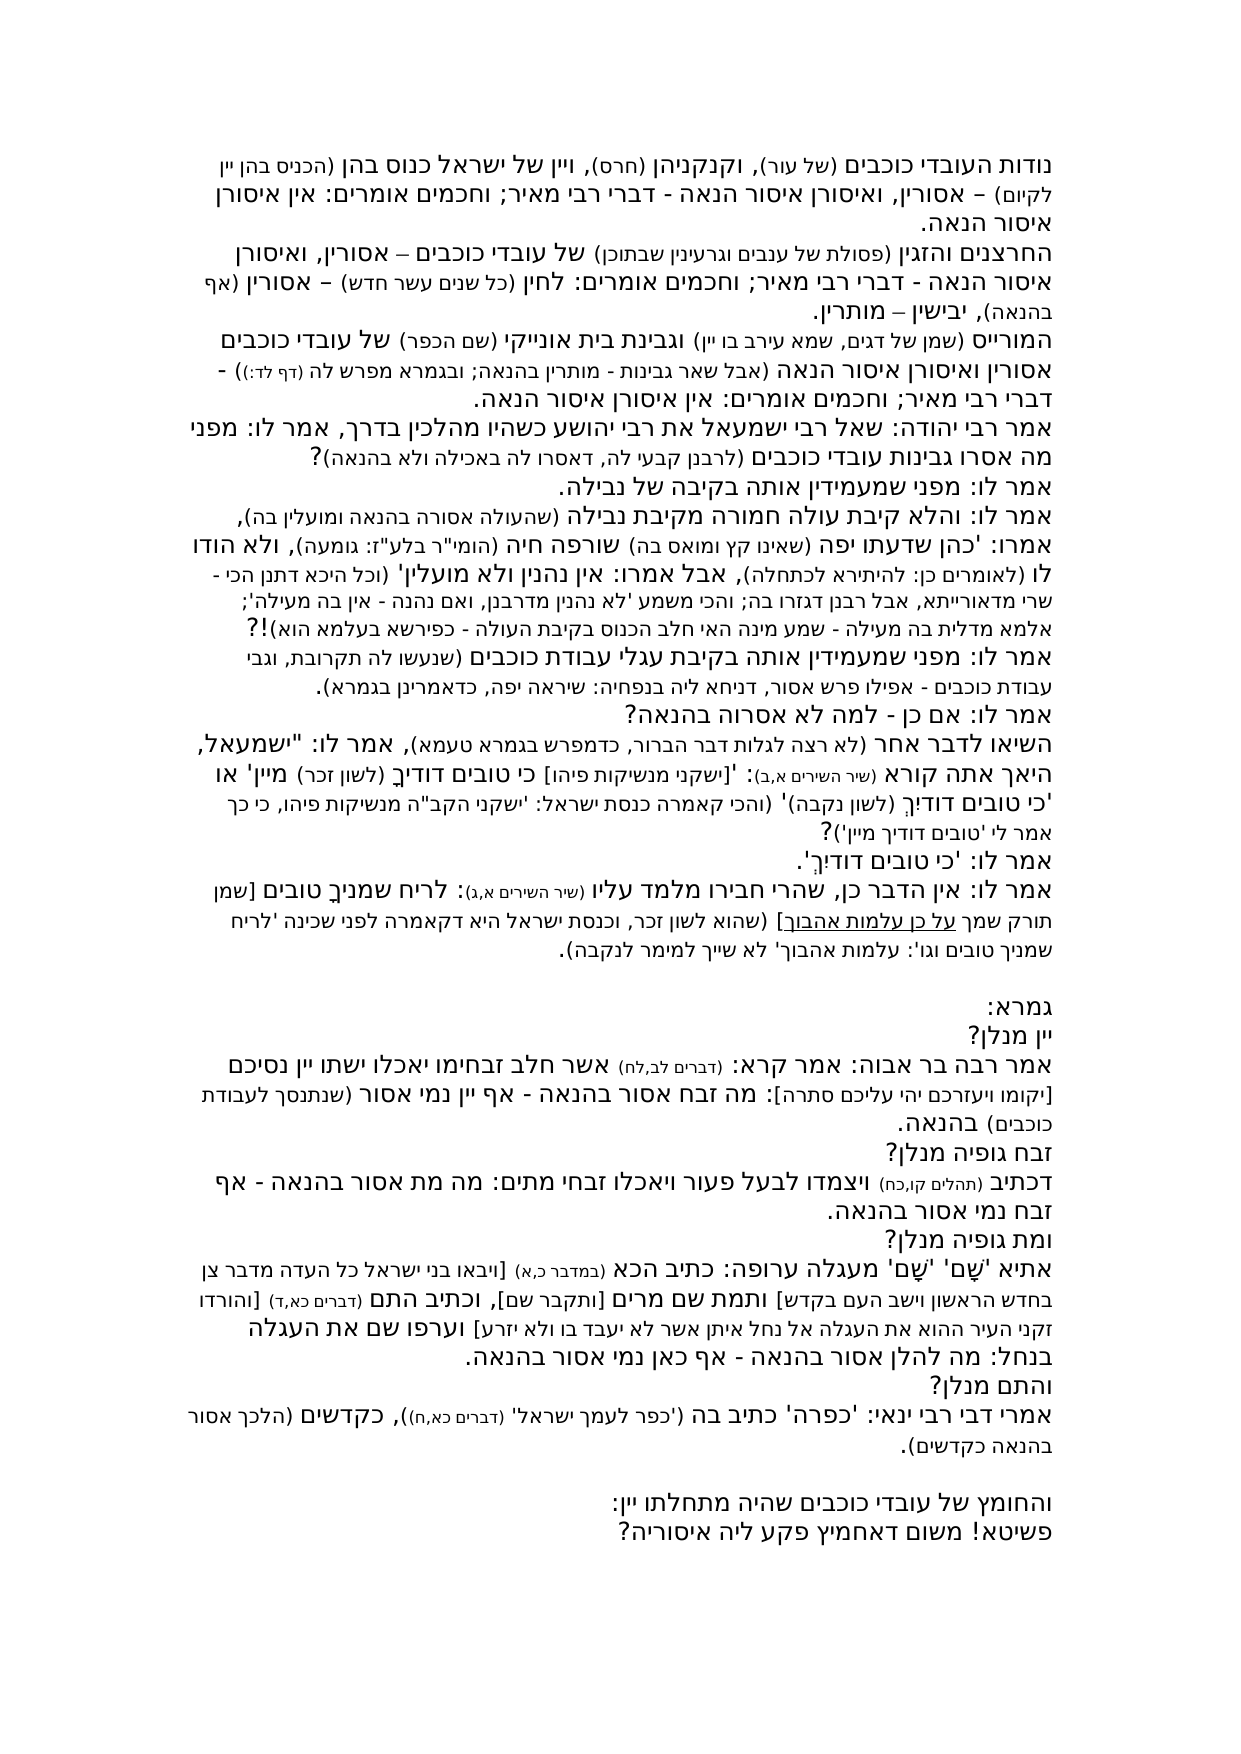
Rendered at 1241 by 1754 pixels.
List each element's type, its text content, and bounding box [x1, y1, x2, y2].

text יין מנלן? [187, 1021, 1053, 1050]
text אמר רבה בר אבוה: אמר קרא: (דברים לב,לח) אשר חלב זבחימו יאכלו ישתו יין נסיכם [יקומו ויעזרכם יהי עליכם סתרה]: מה זבח אסור בהנאה - אף יין נמי אסור (שנתנסך לעבודת כוכבים) בהנאה. [187, 1050, 1053, 1138]
text פשיטא! משום דאחמיץ פקע ליה איסוריה? [187, 1517, 1053, 1546]
text גמרא: [187, 992, 1053, 1021]
text אמר לו: מפני שמעמידין אותה בקיבה של נבילה. [187, 472, 1053, 501]
text נודות העובדי כוכבים (של עור), וקנקניהן (חרס), ויין של ישראל כנוס בהן (הכניס בהן יין לקיום) – אסורין, ואיסורן איסור הנאה - דברי רבי מאיר; וחכמים אומרים: אין איסורן איסור הנאה. [187, 150, 1053, 238]
text אמר לו: 'כי טובים דודיִךְ'. [187, 846, 1053, 876]
text אמר לו: אין הדבר כן, שהרי חבירו מלמד עליו (שיר השירים א,ג): לריח שמניךָ טובים [שמן תורק שמך על כן עלמות אהבוך] (שהוא לשון זכר, וכנסת ישראל היא דקאמרה לפני שכינה 'לריח שמניך טובים וגו': עלמות אהבוך' לא שייך למימר לנקבה). [187, 876, 1053, 963]
text ומת גופיה מנלן? [187, 1225, 1053, 1254]
text אמר לו: והלא קיבת עולה חמורה מקיבת נבילה (שהעולה אסורה בהנאה ומועלין בה), אמרו: 'כהן שדעתו יפה (שאינו קץ ומואס בה) שורפה חיה (הומי"ר בלע"ז: גומעה), ולא הודו לו (לאומרים כן: להיתירא לכתחלה), אבל אמרו: אין נהנין ולא מועלין' (וכל היכא דתנן הכי - שרי מדאורייתא, אבל רבנן דגזרו בה; והכי משמע 'לא נהנין מדרבנן, ואם נהנה - אין בה מעילה'; אלמא מדלית בה מעילה - שמע מינה האי חלב הכנוס בקיבת העולה - כפירשא בעלמא הוא)!? [187, 501, 1053, 642]
text זבח גופיה מנלן? [187, 1138, 1053, 1167]
text החרצנים והזגין (פסולת של ענבים וגרעינין שבתוכן) של עובדי כוכבים – אסורין, ואיסורן איסור הנאה - דברי רבי מאיר; וחכמים אומרים: לחין (כל שנים עשר חדש) – אסורין (אף בהנאה), יבישין – מותרין. [187, 238, 1053, 326]
text והתם מנלן? [187, 1372, 1053, 1401]
text המורייס (שמן של דגים, שמא עירב בו יין) וגבינת בית אונייקי (שם הכפר) של עובדי כוכבים אסורין ואיסורן איסור הנאה (אבל שאר גבינות - מותרין בהנאה; ובגמרא מפרש לה (דף לד:)) - דברי רבי מאיר; וחכמים אומרים: אין איסורן איסור הנאה. [187, 326, 1053, 413]
text והחומץ של עובדי כוכבים שהיה מתחלתו יין: [187, 1488, 1053, 1517]
text אמרי דבי רבי ינאי: 'כפרה' כתיב בה ('כפר לעמך ישראל' (דברים כא,ח)), כקדשים (הלכך אסור בהנאה כקדשים). [187, 1401, 1053, 1459]
text אמר לו: אם כן - למה לא אסרוה בהנאה? [187, 700, 1053, 729]
text השיאו לדבר אחר (לא רצה לגלות דבר הברור, כדמפרש בגמרא טעמא), אמר לו: "ישמעאל, היאך אתה קורא (שיר השירים א,ב): '[ישקני מנשיקות פיהו] כי טובים דודיךָ (לשון זכר) מיין' או 'כי טובים דודיִךְ (לשון נקבה)' (והכי קאמרה כנסת ישראל: 'ישקני הקב"ה מנשיקות פיהו, כי כך אמר לי 'טובים דודיך מיין')? [187, 729, 1053, 846]
text אמר רבי יהודה: שאל רבי ישמעאל את רבי יהושע כשהיו מהלכין בדרך, אמר לו: מפני מה אסרו גבינות עובדי כוכבים (לרבנן קבעי לה, דאסרו לה באכילה ולא בהנאה)? [187, 413, 1053, 472]
text אמר לו: מפני שמעמידין אותה בקיבת עגלי עבודת כוכבים (שנעשו לה תקרובת, וגבי עבודת כוכבים - אפילו פרש אסור, דניחא ליה בנפחיה: שיראה יפה, כדאמרינן בגמרא). [187, 642, 1053, 700]
text דכתיב (תהלים קו,כח) ויצמדו לבעל פעור ויאכלו זבחי מתים: מה מת אסור בהנאה - אף זבח נמי אסור בהנאה. [187, 1167, 1053, 1225]
text אתיא 'שָׁם' 'שָׁם' מעגלה ערופה: כתיב הכא (במדבר כ,א) [ויבאו בני ישראל כל העדה מדבר צן בחדש הראשון וישב העם בקדש] ותמת שם מרים [ותקבר שם], וכתיב התם (דברים כא,ד) [והורדו זקני העיר ההוא את העגלה אל נחל איתן אשר לא יעבד בו ולא יזרע] וערפו שם את העגלה בנחל: מה להלן אסור בהנאה - אף כאן נמי אסור בהנאה. [187, 1254, 1053, 1372]
